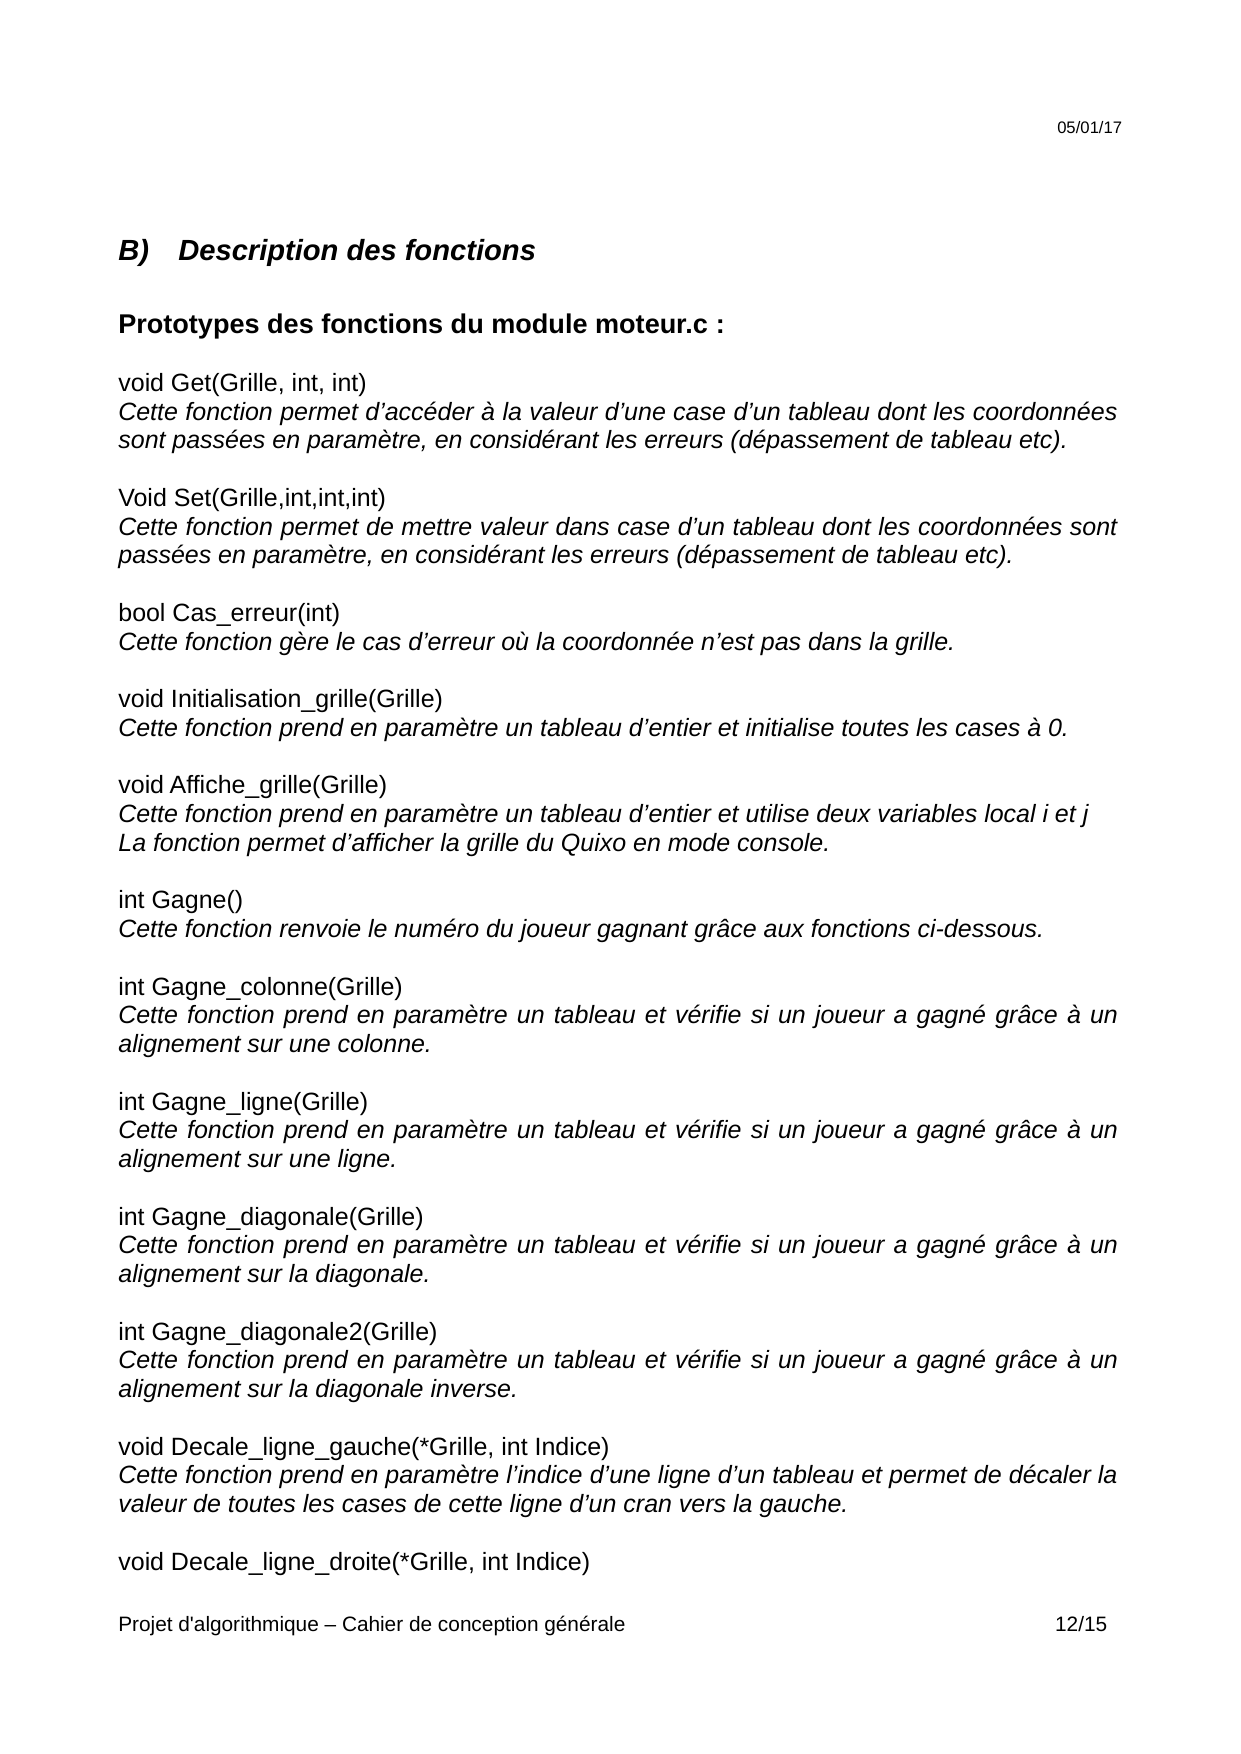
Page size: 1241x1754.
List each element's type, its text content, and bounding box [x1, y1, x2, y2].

text Cette fonction prend en paramètre un tableau et vérifie si un joueur a gagné grâce à un alignement sur la diagonale. [118, 1230, 1122, 1288]
text Cette fonction prend en paramètre l’indice d’une ligne d’un tableau et permet de décaler la valeur de toutes les cases de cette ligne d’un cran vers la gauche. [118, 1460, 1122, 1518]
subtitle Description des fonctions [118, 233, 1122, 267]
text void Initialisation_grille(Grille) [118, 684, 1122, 713]
text Cette fonction prend en paramètre un tableau d’entier et initialise toutes les cases à 0. [118, 713, 1122, 742]
text int Gagne() [118, 885, 1122, 914]
text Cette fonction permet de mettre valeur dans case d’un tableau dont les coordonnées sont passées en paramètre, en considérant les erreurs (dépassement de tableau etc). [118, 512, 1122, 569]
text Cette fonction prend en paramètre un tableau et vérifie si un joueur a gagné grâce à un alignement sur une ligne. [118, 1115, 1122, 1173]
text void Decale_ligne_droite(*Grille, int Indice) [118, 1547, 1122, 1575]
text Prototypes des fonctions du module moteur.c : [118, 308, 1122, 339]
text int Gagne_diagonale2(Grille) [118, 1317, 1122, 1345]
text La fonction permet d’afficher la grille du Quixo en mode console. [118, 828, 1122, 857]
text Cette fonction gère le cas d’erreur où la coordonnée n’est pas dans la grille. [118, 627, 1122, 655]
text bool Cas_erreur(int) [118, 598, 1122, 627]
text Void Set(Grille,int,int,int) [118, 483, 1122, 512]
text void Get(Grille, int, int) [118, 368, 1122, 397]
text Cette fonction prend en paramètre un tableau et vérifie si un joueur a gagné grâce à un alignement sur la diagonale inverse. [118, 1345, 1122, 1403]
text int Gagne_colonne(Grille) [118, 972, 1122, 1000]
text int Gagne_diagonale(Grille) [118, 1202, 1122, 1230]
text void Decale_ligne_gauche(*Grille, int Indice) [118, 1432, 1122, 1460]
text Cette fonction prend en paramètre un tableau et vérifie si un joueur a gagné grâce à un alignement sur une colonne. [118, 1000, 1122, 1058]
text Cette fonction prend en paramètre un tableau d’entier et utilise deux variables local i et j [118, 799, 1122, 828]
text Cette fonction permet d’accéder à la valeur d’une case d’un tableau dont les coordonnées sont passées en paramètre, en considérant les erreurs (dépassement de tableau etc). [118, 397, 1122, 454]
text Cette fonction renvoie le numéro du joueur gagnant grâce aux fonctions ci-dessous. [118, 914, 1122, 943]
text void Affiche_grille(Grille) [118, 770, 1122, 799]
text int Gagne_ligne(Grille) [118, 1087, 1122, 1115]
